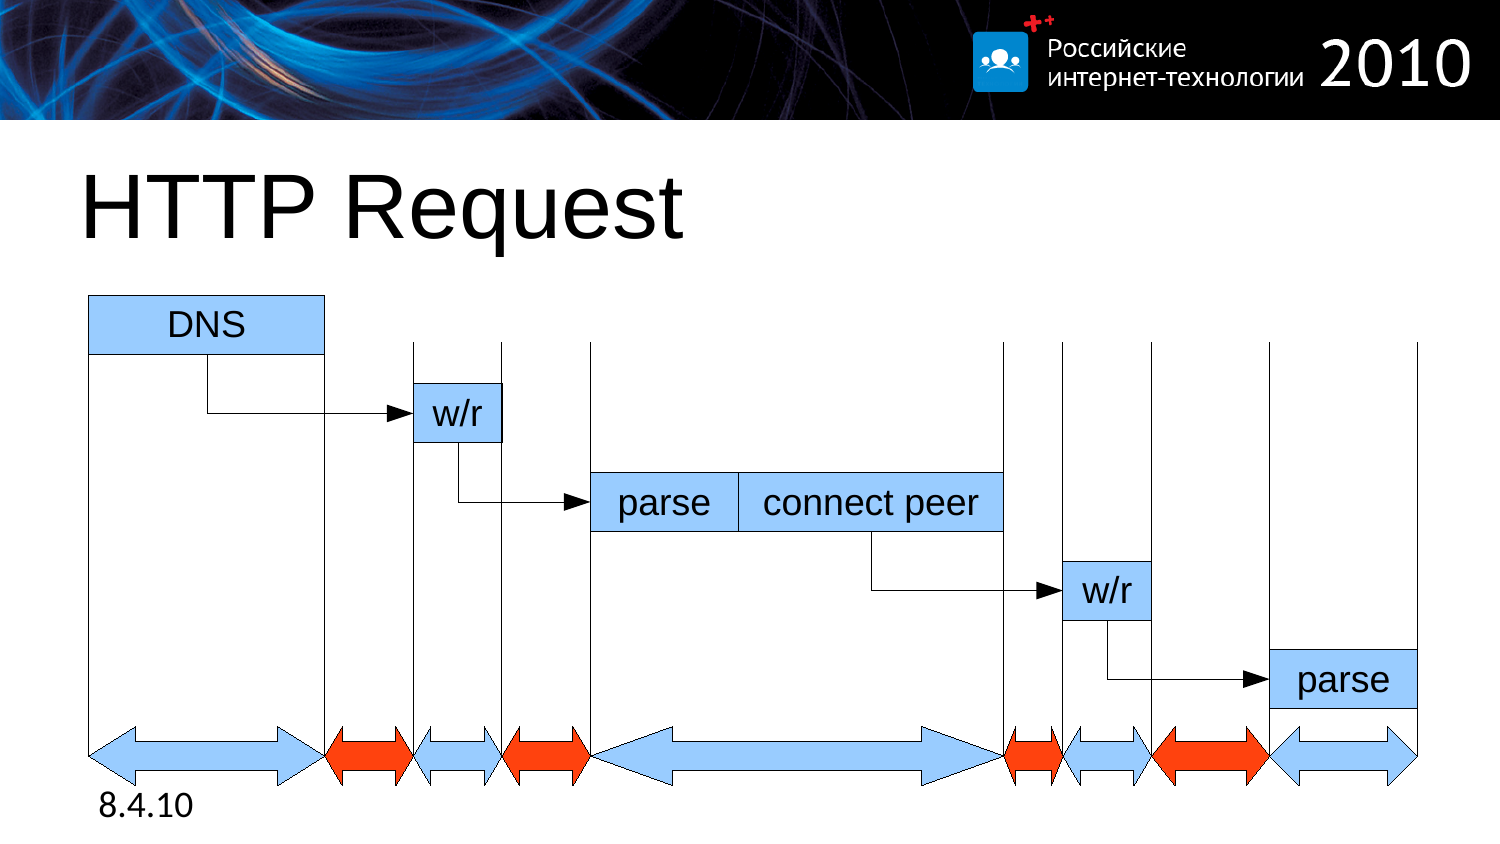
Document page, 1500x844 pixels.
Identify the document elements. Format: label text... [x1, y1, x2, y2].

picture [0, 0, 1500, 120]
text_box parse [1270, 649, 1417, 709]
text_box connect peer [738, 472, 1003, 532]
text_box parse [591, 472, 738, 532]
title HTTP Request [79, 149, 1430, 264]
text_box w/r [414, 383, 501, 443]
text_box w/r [1063, 561, 1151, 621]
text_box [88, 726, 1418, 786]
text_box DNS [88, 295, 325, 355]
